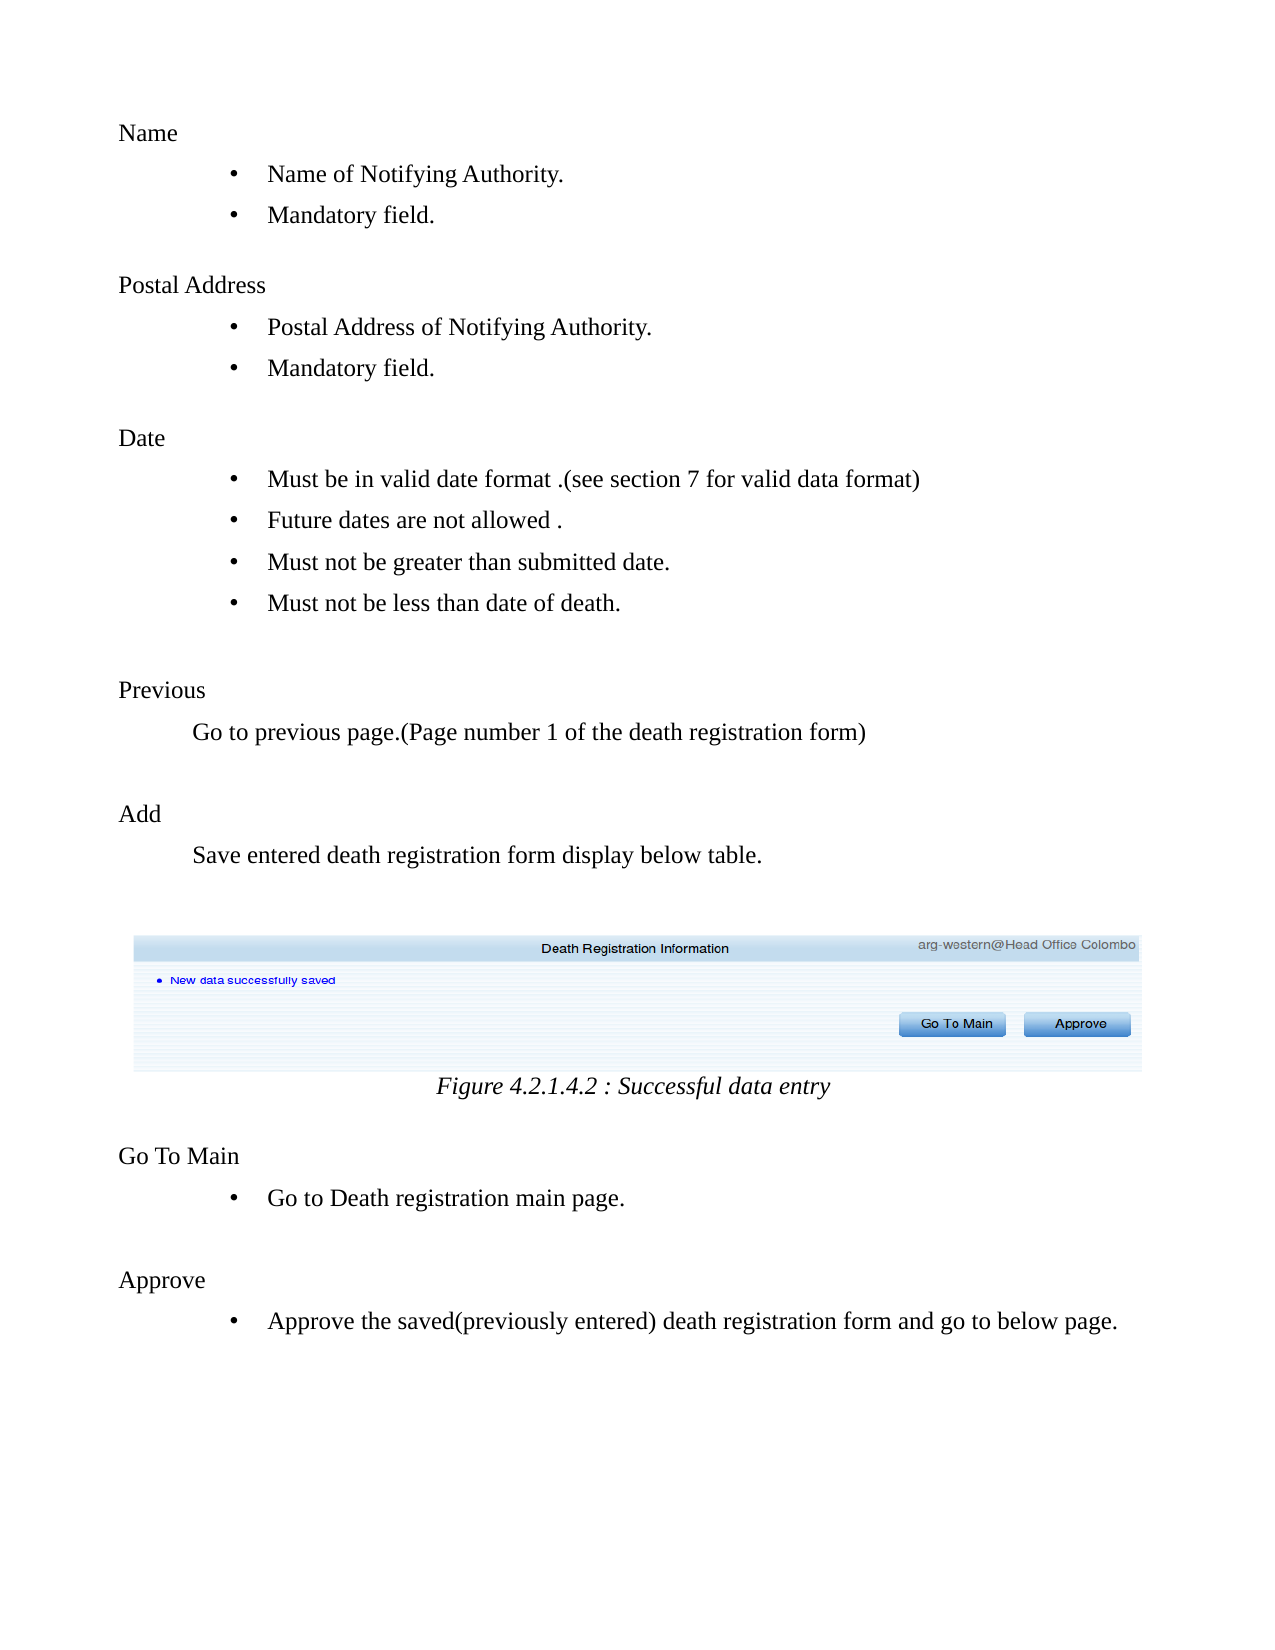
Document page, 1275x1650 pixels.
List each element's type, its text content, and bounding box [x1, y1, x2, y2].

text Approve [118, 1265, 1157, 1294]
list Must not be less than date of death. [229, 588, 1157, 617]
text Figure 4.2.1.4.2 : Successful data entry [133, 1072, 1142, 1100]
text Postal Address [118, 271, 1157, 299]
text Name [118, 118, 1157, 147]
list Mandatory field. [229, 201, 1157, 229]
list Name of Notifying Authority. [229, 159, 1157, 188]
text Go To Main [118, 1141, 1157, 1170]
list Approve the saved(previously entered) death registration form and go to below page. [229, 1306, 1157, 1335]
list Must be in valid date format .(see section 7 for valid data format) [229, 464, 1157, 493]
text Go to previous page.(Page number 1 of the death registration form) [118, 717, 1157, 745]
text Previous [118, 675, 1157, 704]
list Must not be greater than submitted date. [229, 547, 1157, 576]
list Future dates are not allowed . [229, 506, 1157, 534]
list Postal Address of Notifying Authority. [229, 312, 1157, 341]
picture [133, 935, 1142, 1072]
text Save entered death registration form display below table. [118, 840, 1157, 869]
list Mandatory field. [229, 353, 1157, 382]
list Go to Death registration main page. [229, 1183, 1157, 1211]
text Add [118, 799, 1157, 828]
text Date [118, 423, 1157, 452]
